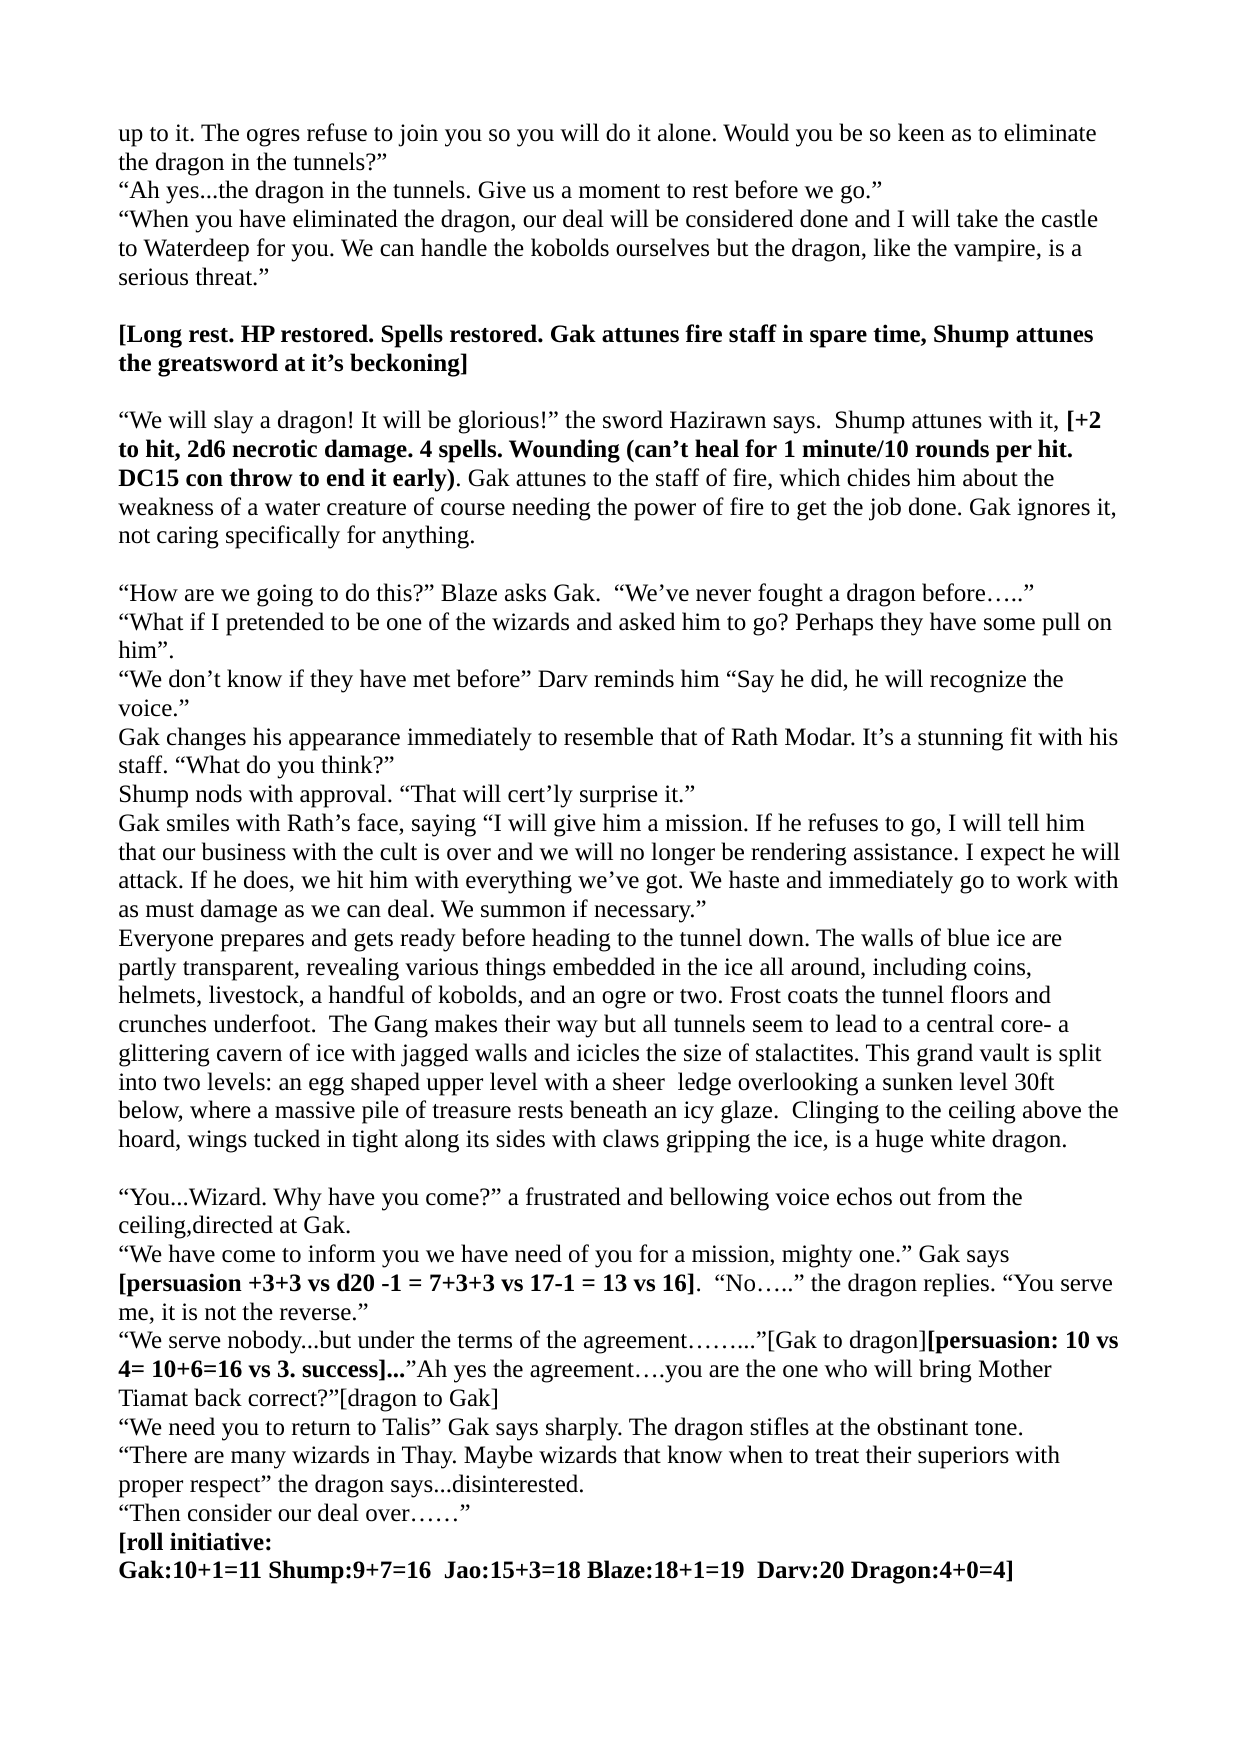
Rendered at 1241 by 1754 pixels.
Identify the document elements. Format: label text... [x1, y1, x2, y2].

text Gak changes his appearance immediately to resemble that of Rath Modar. It’s a stunning fit with his staff. “What do you think?” [118, 722, 1122, 779]
text Gak smiles with Rath’s face, saying “I will give him a mission. If he refuses to go, I will tell him that our business with the cult is over and we will no longer be rendering assistance. I expect he will attack. If he does, we hit him with everything we’ve got. We haste and immediately go to work with as must damage as we can deal. We summon if necessary.” [118, 808, 1122, 923]
text “Ah yes...the dragon in the tunnels. Give us a moment to rest before we go.” [118, 176, 1122, 204]
text [Long rest. HP restored. Spells restored. Gak attunes fire staff in spare time, Shump attunes the greatsword at it’s beckoning] [118, 319, 1122, 377]
text “You...Wizard. Why have you come?” a frustrated and bellowing voice echos out from the ceiling,directed at Gak. [118, 1182, 1122, 1239]
text up to it. The ogres refuse to join you so you will do it alone. Would you be so keen as to eliminate the dragon in the tunnels?” [118, 118, 1122, 176]
text “How are we going to do this?” Blaze asks Gak. “We’ve never fought a dragon before…..” [118, 578, 1122, 607]
text Everyone prepares and gets ready before heading to the tunnel down. The walls of blue ice are partly transparent, revealing various things embedded in the ice all around, including coins, helmets, livestock, a handful of kobolds, and an ogre or two. Frost coats the tunnel floors and crunches underfoot. The Gang makes their way but all tunnels seem to lead to a central core- a glittering cavern of ice with jagged walls and icicles the size of stalactites. This grand vault is split into two levels: an egg shaped upper level with a sheer ledge overlooking a sunken level 30ft below, where a massive pile of treasure rests beneath an icy glaze. Clinging to the ceiling above the hoard, wings tucked in tight along its sides with claws gripping the ice, is a huge white dragon. [118, 923, 1122, 1153]
text “Then consider our deal over……” [118, 1498, 1122, 1527]
text “We don’t know if they have met before” Darv reminds him “Say he did, he will recognize the voice.” [118, 664, 1122, 722]
text “When you have eliminated the dragon, our deal will be considered done and I will take the castle to Waterdeep for you. We can handle the kobolds ourselves but the dragon, like the vampire, is a serious threat.” [118, 204, 1122, 291]
text [roll initiative: [118, 1527, 1122, 1556]
text Shump nods with approval. “That will cert’ly surprise it.” [118, 779, 1122, 808]
text “We have come to inform you we have need of you for a mission, mighty one.” Gak says [persuasion +3+3 vs d20 -1 = 7+3+3 vs 17-1 = 13 vs 16]. “No…..” the dragon replies. “You serve me, it is not the reverse.” [118, 1239, 1122, 1326]
text “What if I pretended to be one of the wizards and asked him to go? Perhaps they have some pull on him”. [118, 607, 1122, 664]
text “We will slay a dragon! It will be glorious!” the sword Hazirawn says. Shump attunes with it, [+2 to hit, 2d6 necrotic damage. 4 spells. Wounding (can’t heal for 1 minute/10 rounds per hit. DC15 con throw to end it early). Gak attunes to the staff of fire, which chides him about the weakness of a water creature of course needing the power of fire to get the job done. Gak ignores it, not caring specifically for anything. [118, 406, 1122, 549]
text “We serve nobody...but under the terms of the agreement……...”[Gak to dragon][persuasion: 10 vs 4= 10+6=16 vs 3. success]...”Ah yes the agreement….you are the one who will bring Mother Tiamat back correct?”[dragon to Gak] [118, 1326, 1122, 1412]
text “We need you to return to Talis” Gak says sharply. The dragon stifles at the obstinant tone. [118, 1412, 1122, 1441]
text Gak:10+1=11 Shump:9+7=16 Jao:15+3=18 Blaze:18+1=19 Darv:20 Dragon:4+0=4] [118, 1556, 1122, 1584]
text “There are many wizards in Thay. Maybe wizards that know when to treat their superiors with proper respect” the dragon says...disinterested. [118, 1441, 1122, 1498]
